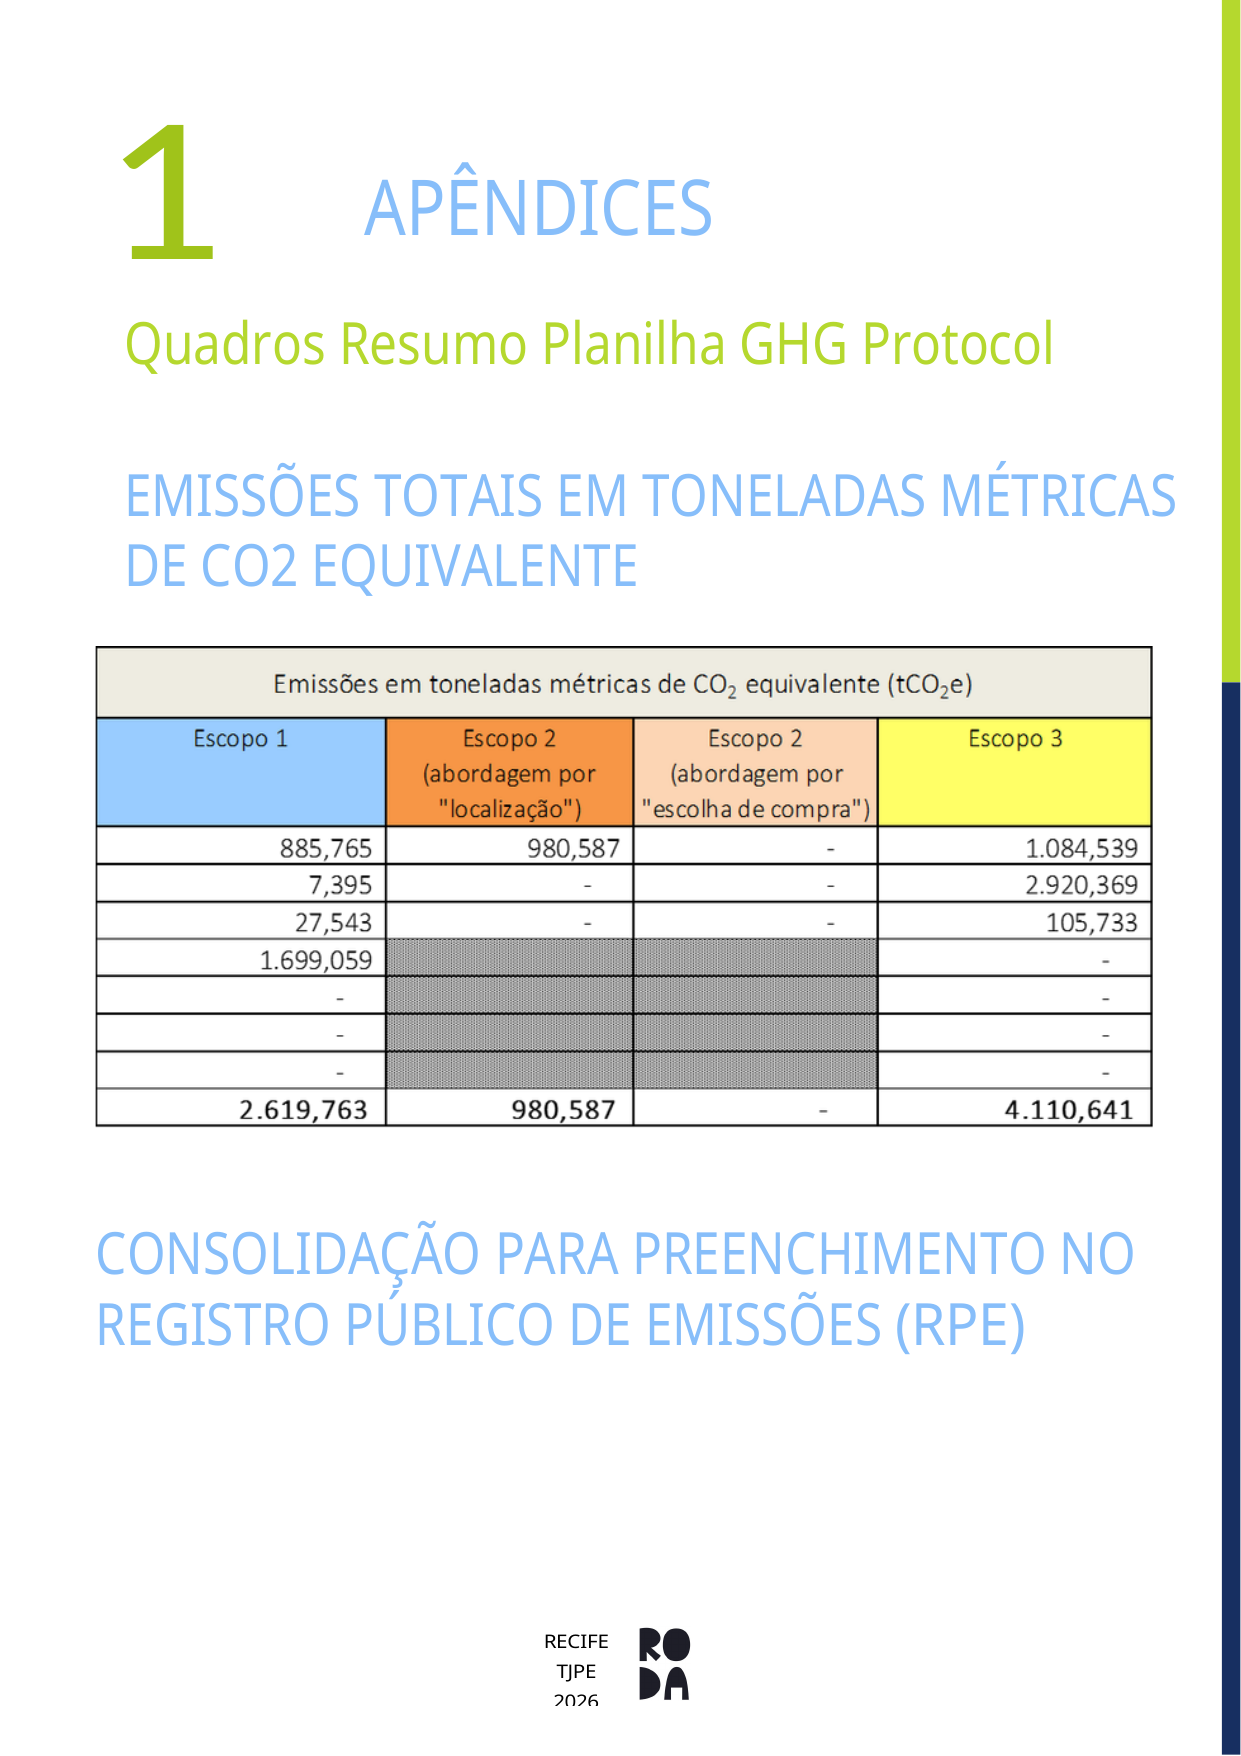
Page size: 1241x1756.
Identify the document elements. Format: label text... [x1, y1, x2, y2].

subtitle CONSOLIDAÇÃO PARA PREENCHIMENTO NO REGISTRO PÚBLICO DE EMISSÕES (RPE) [96, 1216, 1163, 1362]
subtitle EMISSÕES TOTAIS EM TONELADAS MÉTRICAS DE CO2 EQUIVALENTE [124, 458, 1221, 604]
